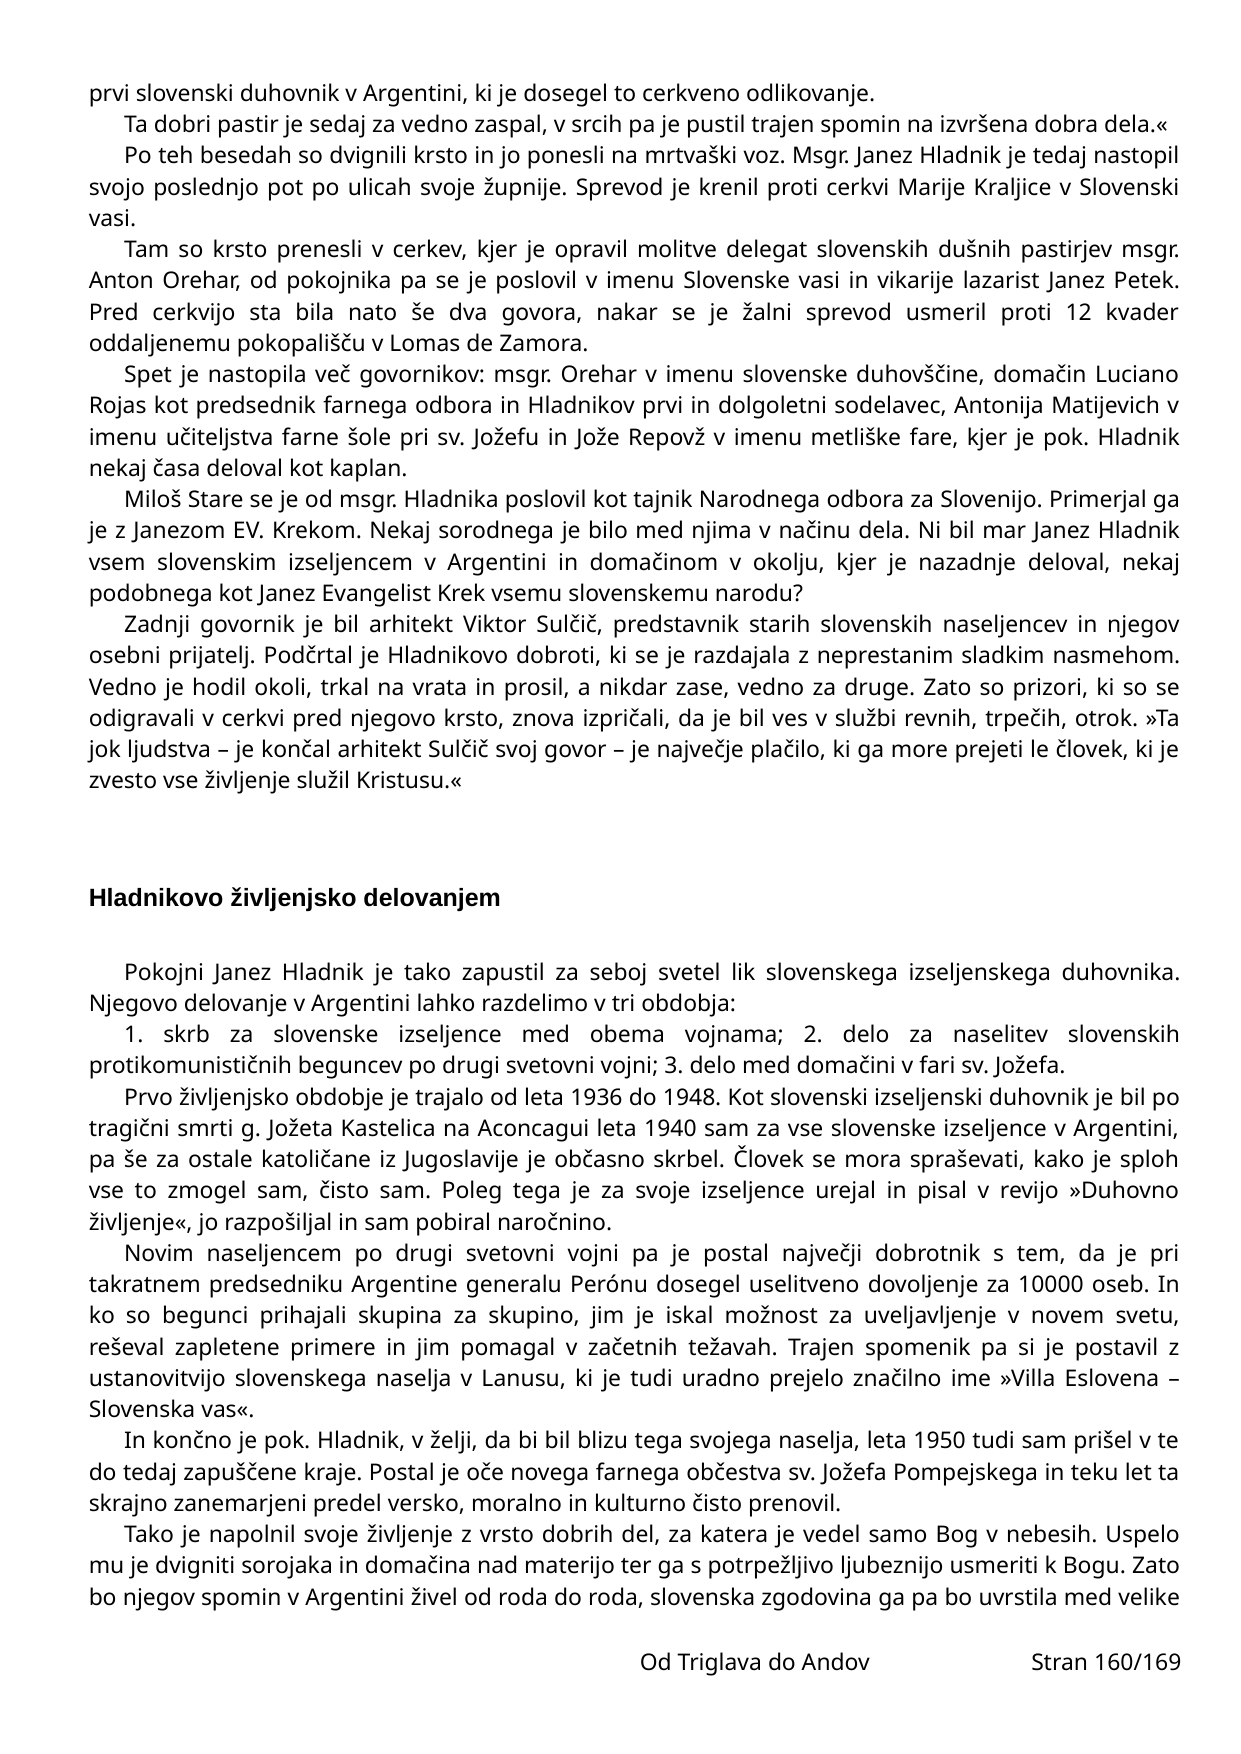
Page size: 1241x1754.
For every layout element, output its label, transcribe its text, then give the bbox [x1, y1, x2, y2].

text Spet je nastopila več govornikov: msgr. Orehar v imenu slovenske duhovščine, domačin Luciano Rojas kot predsednik farnega odbora in Hladnikov prvi in dolgoletni sodelavec, Antonija Matijevich v imenu učiteljstva farne šole pri sv. Jožefu in Jože Repovž v imenu metliške fare, kjer je pok. Hladnik nekaj časa deloval kot kaplan. [88, 358, 1181, 483]
text Prvo življenjsko obdobje je trajalo od leta 1936 do 1948. Kot slovenski izseljenski duhovnik je bil po tragični smrti g. Jožeta Kastelica na Aconcagui leta 1940 sam za vse slovenske izseljence v Argentini, pa še za ostale katoličane iz Jugoslavije je občasno skrbel. Človek se mora spraševati, kako je sploh vse to zmogel sam, čisto sam. Poleg tega je za svoje izseljence urejal in pisal v revijo »Duhovno življenje«, jo razpošiljal in sam pobiral naročnino. [88, 1081, 1181, 1237]
text Novim naseljencem po drugi svetovni vojni pa je postal največji dobrotnik s tem, da je pri takratnem predsedniku Argentine generalu Perónu dosegel uselitveno dovoljenje za 10000 oseb. In ko so begunci prihajali skupina za skupino, jim je iskal možnost za uveljavljenje v novem svetu, reševal zapletene primere in jim pomagal v začetnih težavah. Trajen spomenik pa si je postavil z ustanovitvijo slovenskega naselja v Lanusu, ki je tudi uradno prejelo značilno ime »Villa Eslovena – Slovenska vas«. [88, 1237, 1181, 1424]
text Pokojni Janez Hladnik je tako zapustil za seboj svetel lik slovenskega izseljenskega duhovnika. Njegovo delovanje v Argentini lahko razdelimo v tri obdobja: [88, 956, 1181, 1018]
text In končno je pok. Hladnik, v želji, da bi bil blizu tega svojega naselja, leta 1950 tudi sam prišel v te do tedaj zapuščene kraje. Postal je oče novega farnega občestva sv. Jožefa Pompejskega in teku let ta skrajno zanemarjeni predel versko, moralno in kulturno čisto prenovil. [88, 1424, 1181, 1518]
text Zadnji govornik je bil arhitekt Viktor Sulčič, predstavnik starih slovenskih naseljencev in njegov osebni prijatelj. Podčrtal je Hladnikovo dobroti, ki se je razdajala z neprestanim sladkim nasmehom. Vedno je hodil okoli, trkal na vrata in prosil, a nikdar zase, vedno za druge. Zato so prizori, ki so se odigravali v cerkvi pred njegovo krsto, znova izpričali, da je bil ves v službi revnih, trpečih, otrok. »Ta jok ljudstva – je končal arhitekt Sulčič svoj govor – je največje plačilo, ki ga more prejeti le človek, ki je zvesto vse življenje služil Kristusu.« [88, 608, 1181, 796]
text prvi slovenski duhovnik v Argentini, ki je dosegel to cerkveno odlikovanje. [88, 77, 1181, 108]
text 1. skrb za slovenske izseljence med obema vojnama; 2. delo za naselitev slovenskih protikomunističnih beguncev po drugi svetovni vojni; 3. delo med domačini v fari sv. Jožefa. [88, 1018, 1181, 1081]
text Ta dobri pastir je sedaj za vedno zaspal, v srcih pa je pustil trajen spomin na izvršena dobra dela.« [88, 108, 1181, 139]
text Tako je napolnil svoje življenje z vrsto dobrih del, za katera je vedel samo Bog v nebesih. Uspelo mu je dvigniti sorojaka in domačina nad materijo ter ga s potrpežljivo ljubeznijo usmeriti k Bogu. Zato bo njegov spomin v Argentini živel od roda do roda, slovenska zgodovina ga pa bo uvrstila med velike [88, 1518, 1181, 1612]
text Po teh besedah so dvignili krsto in jo ponesli na mrtvaški voz. Msgr. Janez Hladnik je tedaj nastopil svojo poslednjo pot po ulicah svoje župnije. Sprevod je krenil proti cerkvi Marije Kraljice v Slovenski vasi. [88, 139, 1181, 233]
text Tam so krsto prenesli v cerkev, kjer je opravil molitve delegat slovenskih dušnih pastirjev msgr. Anton Orehar, od pokojnika pa se je poslovil v imenu Slovenske vasi in vikarije lazarist Janez Petek. Pred cerkvijo sta bila nato še dva govora, nakar se je žalni sprevod usmeril proti 12 kvader oddaljenemu pokopališču v Lomas de Zamora. [88, 233, 1181, 358]
subtitle Hladnikovo življenjsko delovanjem [88, 883, 1181, 912]
text Miloš Stare se je od msgr. Hladnika poslovil kot tajnik Narodnega odbora za Slovenijo. Primerjal ga je z Janezom EV. Krekom. Nekaj sorodnega je bilo med njima v načinu dela. Ni bil mar Janez Hladnik vsem slovenskim izseljencem v Argentini in domačinom v okolju, kjer je nazadnje deloval, nekaj podobnega kot Janez Evangelist Krek vsemu slovenskemu narodu? [88, 483, 1181, 608]
